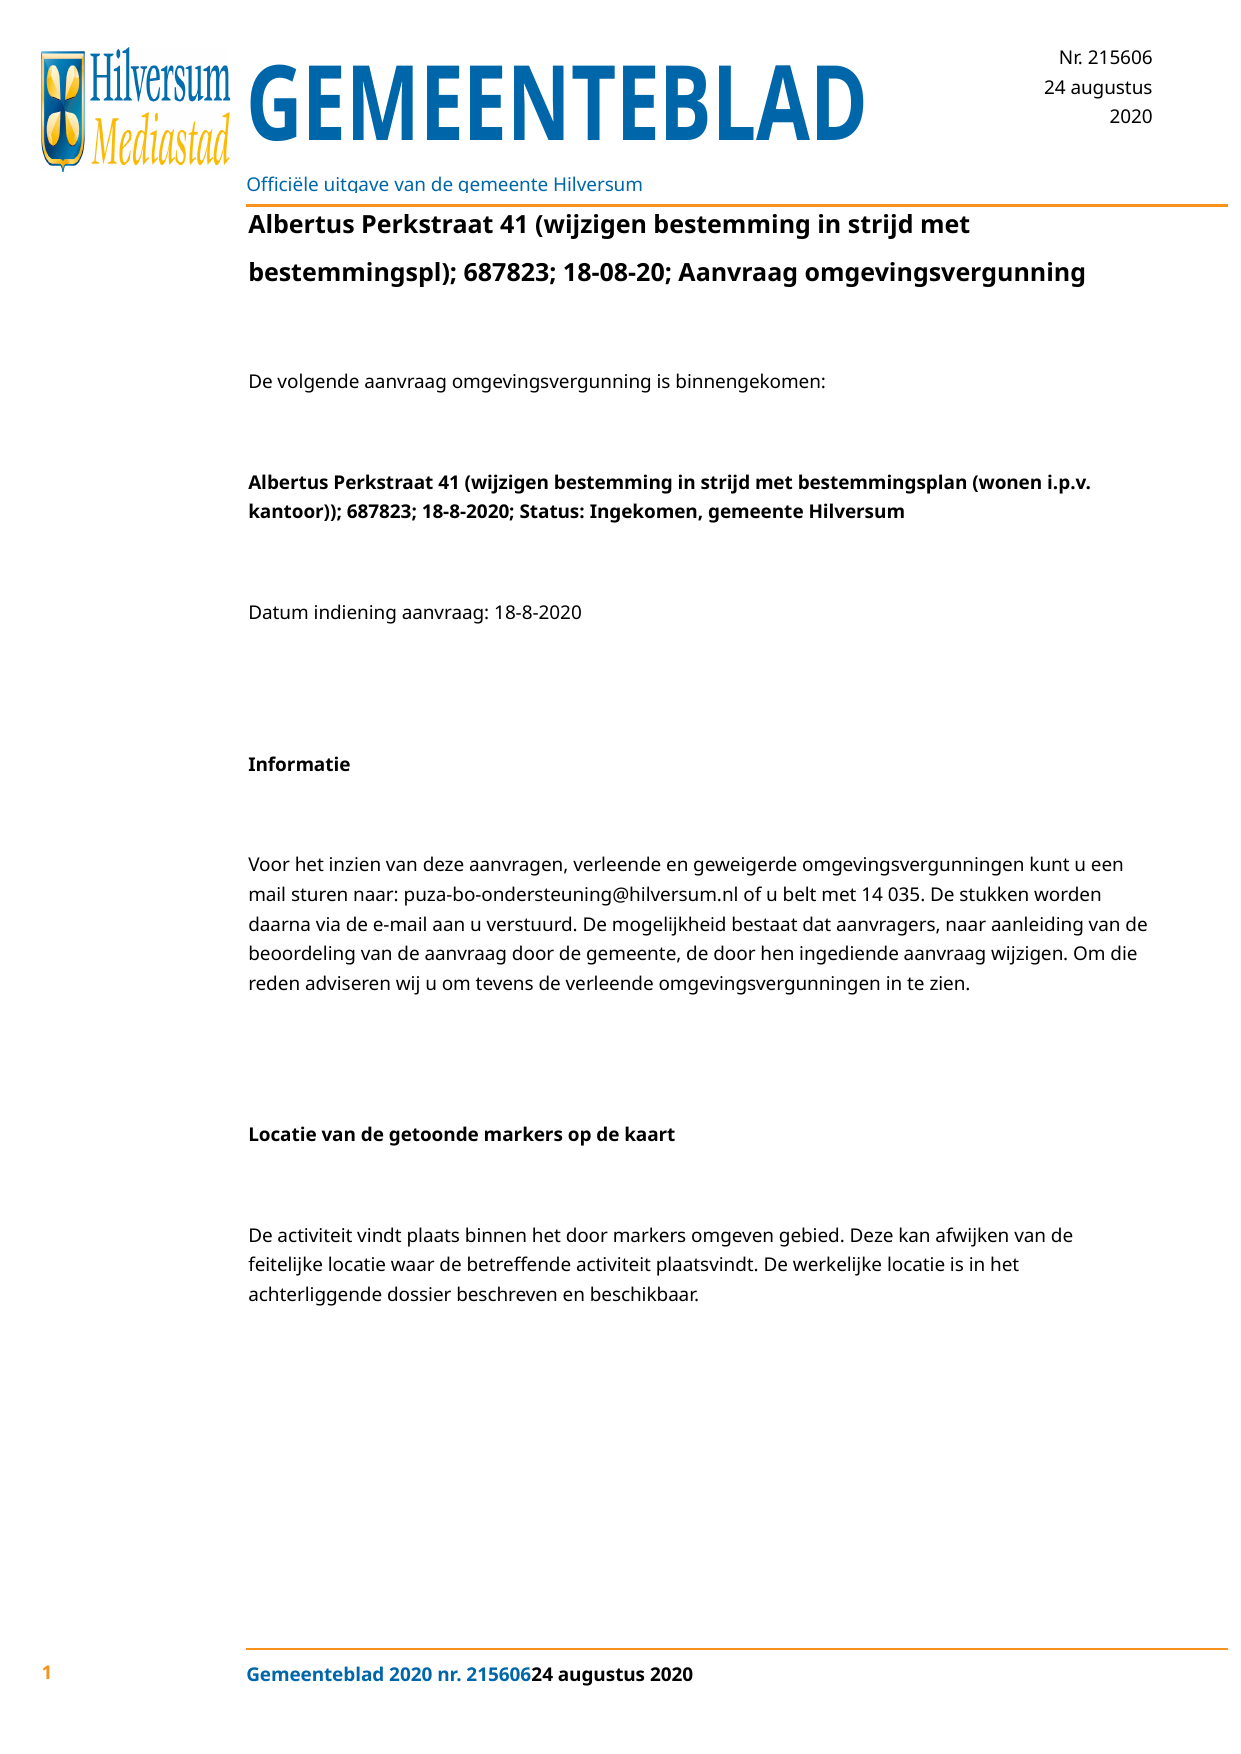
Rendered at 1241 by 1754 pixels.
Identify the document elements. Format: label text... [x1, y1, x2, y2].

text Locatie van de getoonde markers op de kaart [248, 1121, 1152, 1147]
text De activiteit vindt plaats binnen het door markers omgeven gebied. Deze kan afwijken van de feitelijke locatie waar de betreffende activiteit plaatsvindt. De werkelijke locatie is in het achterliggende dossier beschreven en beschikbaar. [248, 1222, 1152, 1307]
text De volgende aanvraag omgevingsvergunning is binnengekomen: [248, 368, 1152, 394]
text Albertus Perkstraat 41 (wijzigen bestemming in strijd met bestemmingsplan (wonen i.p.v. kantoor)); 687823; 18-8-2020; Status: Ingekomen, gemeente Hilversum [248, 469, 1152, 524]
picture [41, 47, 231, 172]
text Informatie [248, 751, 1152, 777]
text Datum indiening aanvraag: 18-8-2020 [248, 599, 1152, 625]
text Albertus Perkstraat 41 (wijzigen bestemming in strijd met bestemmingspl); 687823; 18-08-20; Aanvraag omgevingsvergunning [248, 207, 1152, 288]
text Voor het inzien van deze aanvragen, verleende en geweigerde omgevingsvergunningen kunt u een mail sturen naar: puza-bo-ondersteuning@hilversum.nl of u belt met 14 035. De stukken worden daarna via de e-mail aan u verstuurd. De mogelijkheid bestaat dat aanvragers, naar aanleiding van de beoordeling van de aanvraag door de gemeente, de door hen ingediende aanvraag wijzigen. Om die reden adviseren wij u om tevens de verleende omgevingsvergunningen in te zien. [248, 852, 1152, 996]
